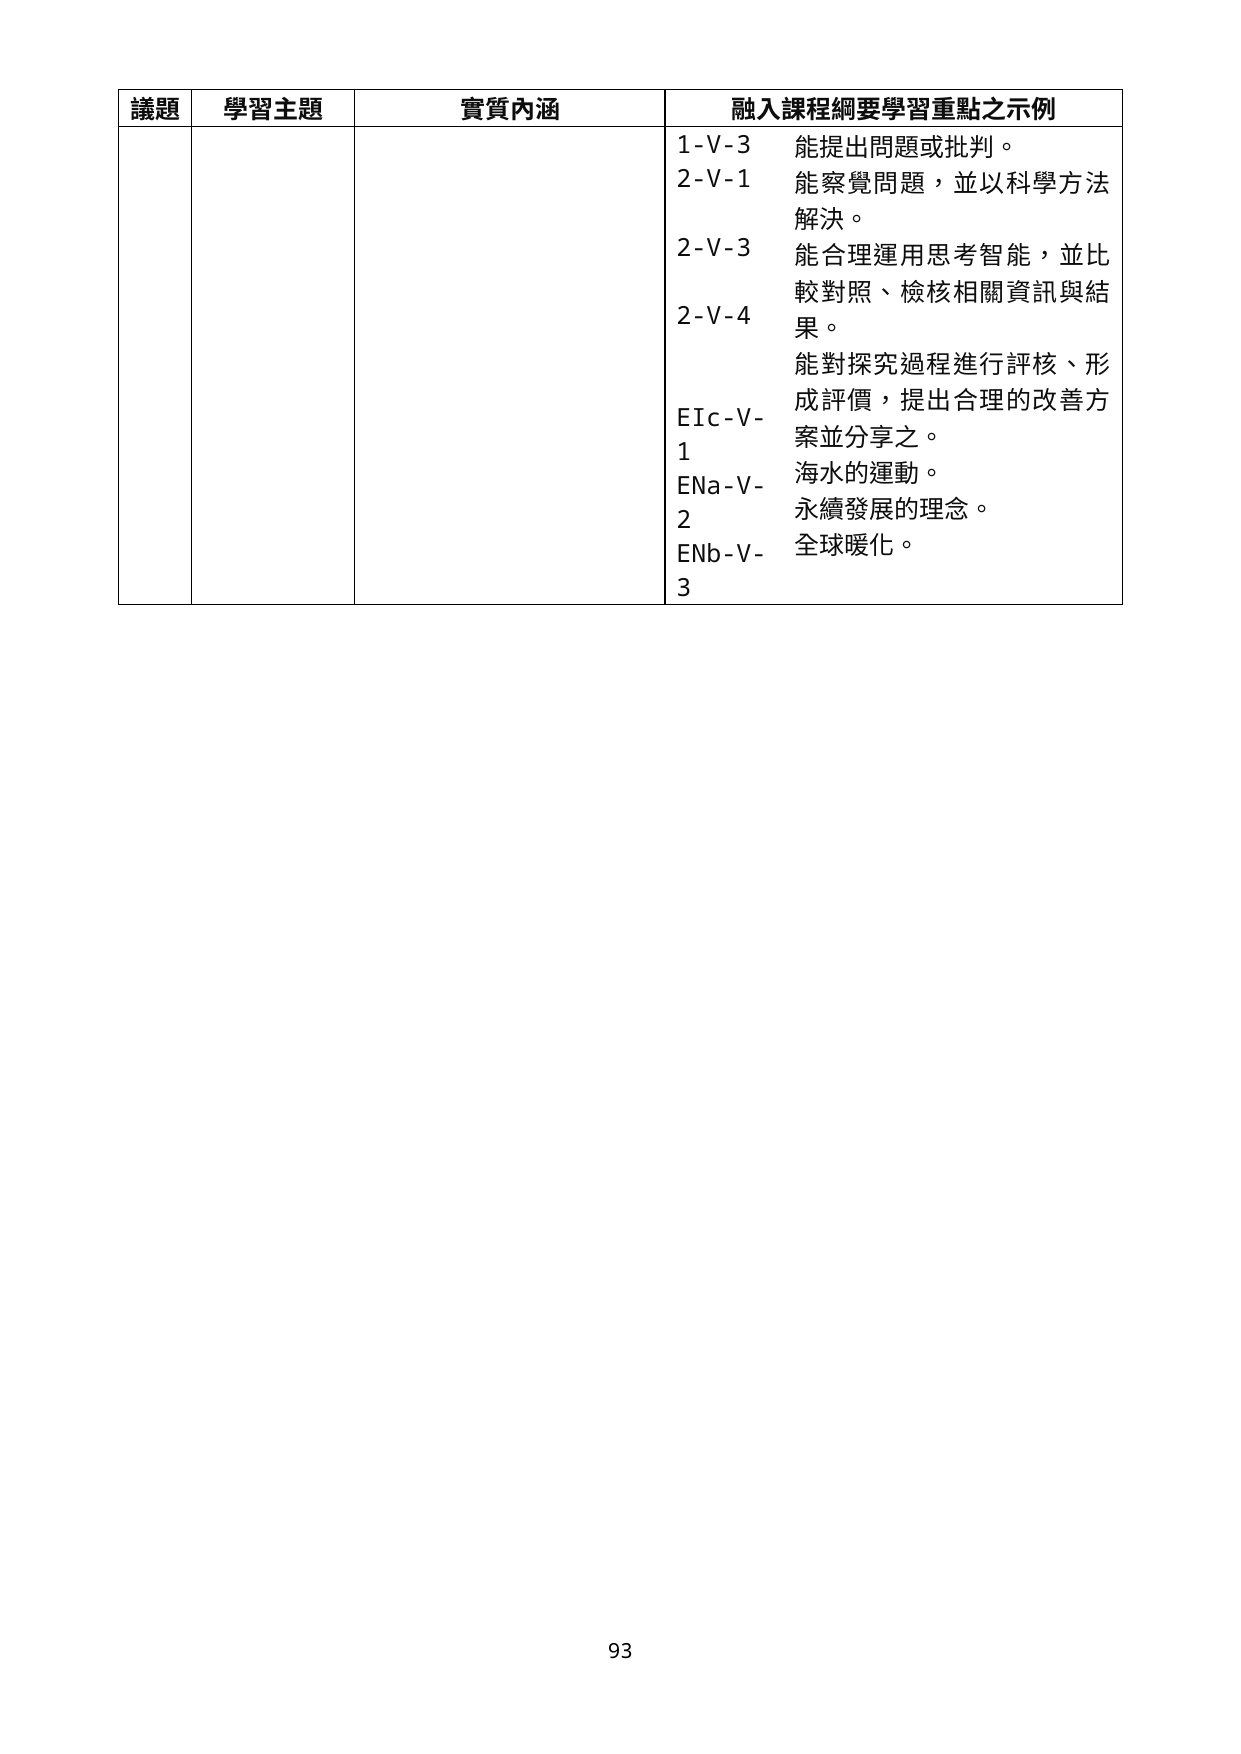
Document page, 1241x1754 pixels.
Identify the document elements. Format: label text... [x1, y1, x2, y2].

table_cell [192, 127, 354, 604]
table_header 實質內涵 [355, 90, 664, 126]
table_header 融入課程綱要學習重點之示例 [666, 90, 1122, 126]
table_cell 1-V-3 2-V-1 2-V-3 2-V-4 EIc-V-1 ENa-V-2 ENb-V-3 [666, 127, 783, 604]
table_cell [355, 127, 443, 604]
table_header 學習主題 [192, 90, 354, 126]
table_cell [443, 127, 664, 604]
table_header 議題 [119, 90, 191, 126]
table_cell [119, 127, 191, 604]
table_cell 能提出問題或批判。 能察覺問題，並以科學方法解決。 能合理運用思考智能，並比較對照、檢核相關資訊與結果。 能對探究過程進行評核、形成評價，提出合理的改善方案並分享之。 海水的運動。 永續發展的理念。 全球暖化。 [783, 127, 1122, 604]
